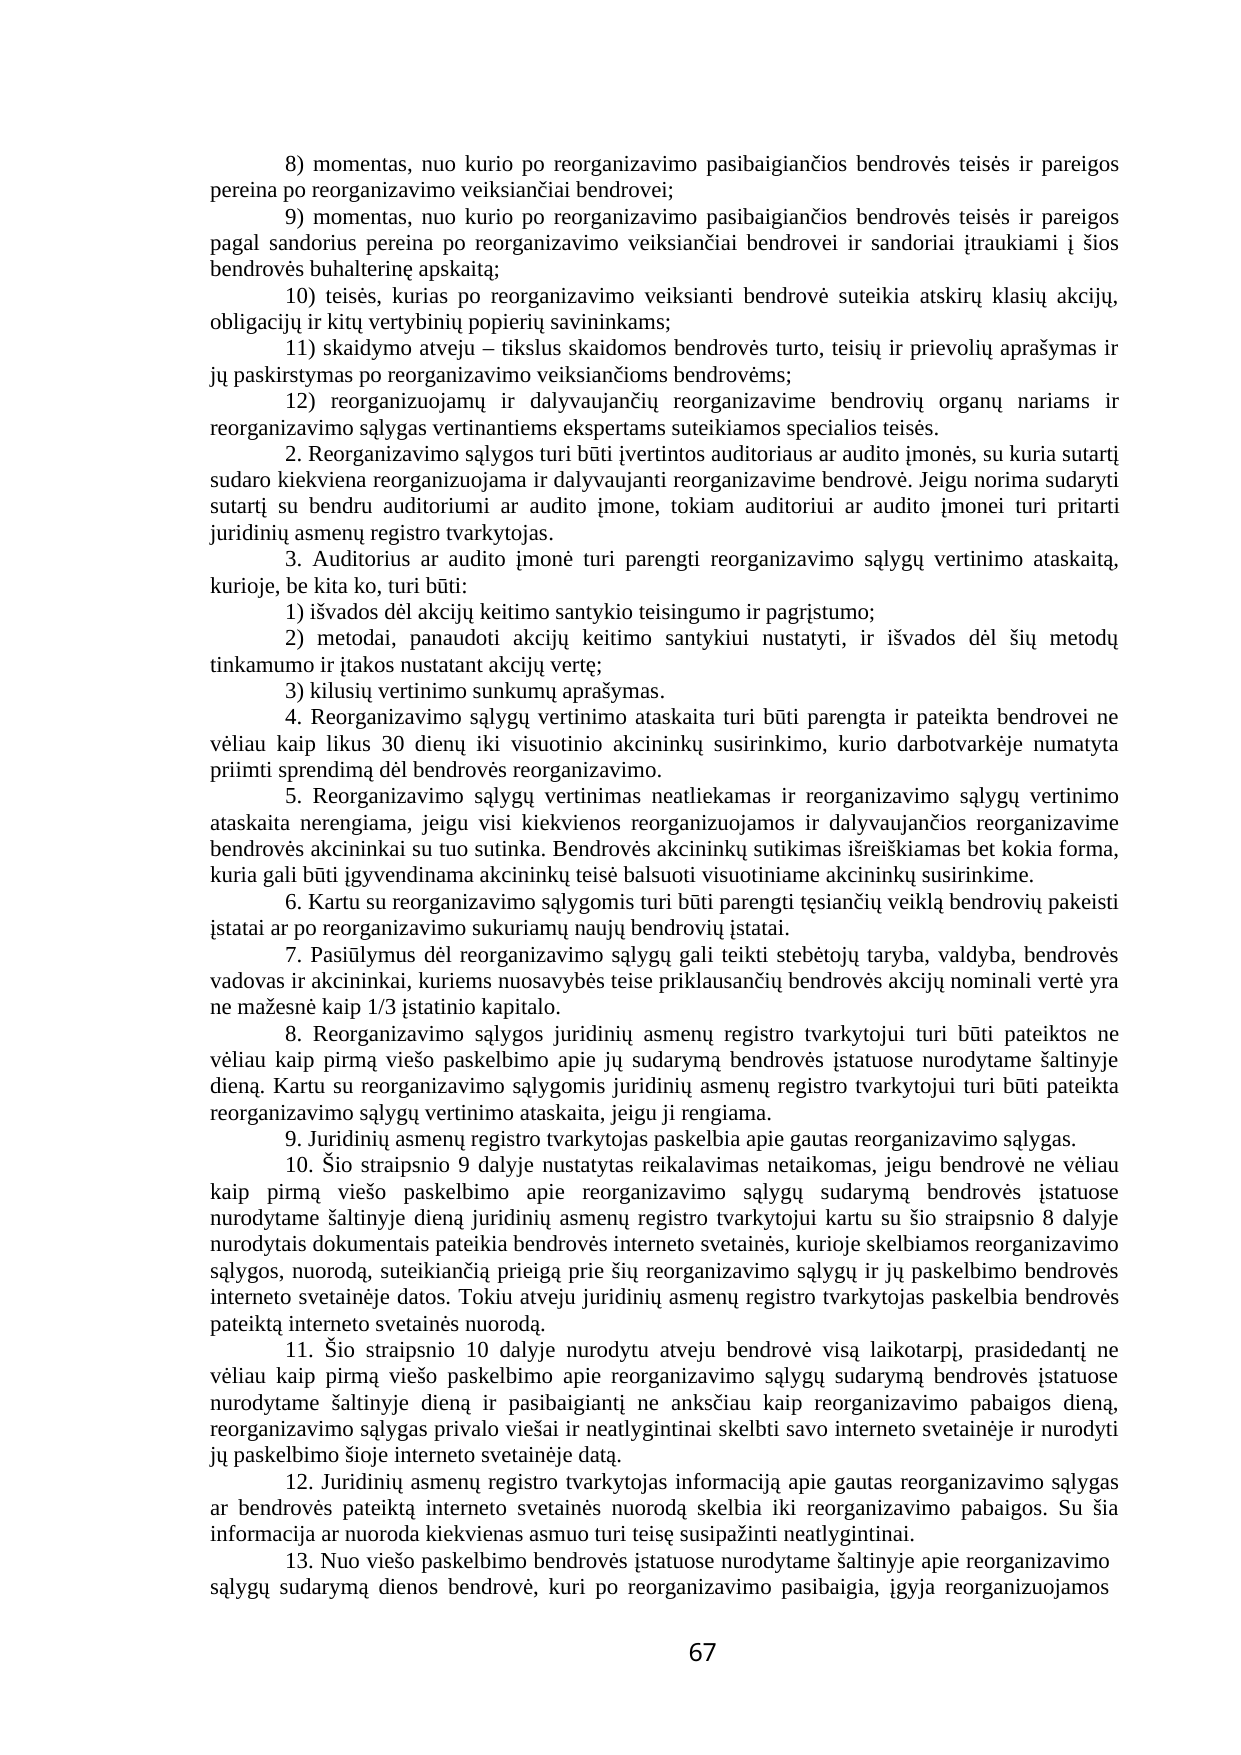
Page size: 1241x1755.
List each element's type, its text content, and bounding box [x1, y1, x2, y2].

text 11. Šio straipsnio 10 dalyje nurodytu atveju bendrovė visą laikotarpį, prasidedantį ne vėliau kaip pirmą viešo paskelbimo apie reorganizavimo sąlygų sudarymą bendrovės įstatuose nurodytame šaltinyje dieną ir pasibaigiantį ne anksčiau kaip reorganizavimo pabaigos dieną, reorganizavimo sąlygas privalo viešai ir neatlygintinai skelbti savo interneto svetainėje ir nurodyti jų paskelbimo šioje interneto svetainėje datą. [210, 1336, 1120, 1468]
text 10. Šio straipsnio 9 dalyje nustatytas reikalavimas netaikomas, jeigu bendrovė ne vėliau kaip pirmą viešo paskelbimo apie reorganizavimo sąlygų sudarymą bendrovės įstatuose nurodytame šaltinyje dieną juridinių asmenų registro tvarkytojui kartu su šio straipsnio 8 dalyje nurodytais dokumentais pateikia bendrovės interneto svetainės, kurioje skelbiamos reorganizavimo sąlygos, nuorodą, suteikiančią prieigą prie šių reorganizavimo sąlygų ir jų paskelbimo bendrovės interneto svetainėje datos. Tokiu atveju juridinių asmenų registro tvarkytojas paskelbia bendrovės pateiktą interneto svetainės nuorodą. [210, 1151, 1120, 1336]
text 12. Juridinių asmenų registro tvarkytojas informaciją apie gautas reorganizavimo sąlygas ar bendrovės pateiktą interneto svetainės nuorodą skelbia iki reorganizavimo pabaigos. Su šia informacija ar nuoroda kiekvienas asmuo turi teisę susipažinti neatlygintinai. [210, 1468, 1120, 1547]
text 8) momentas, nuo kurio po reorganizavimo pasibaigiančios bendrovės teisės ir pareigos pereina po reorganizavimo veiksiančiai bendrovei; [210, 150, 1120, 203]
text 6. Kartu su reorganizavimo sąlygomis turi būti parengti tęsiančių veiklą bendrovių pakeisti įstatai ar po reorganizavimo sukuriamų naujų bendrovių įstatai. [210, 888, 1120, 941]
text 2. Reorganizavimo sąlygos turi būti įvertintos auditoriaus ar audito įmonės, su kuria sutartį sudaro kiekviena reorganizuojama ir dalyvaujanti reorganizavime bendrovė. Jeigu norima sudaryti sutartį su bendru auditoriumi ar audito įmone, tokiam auditoriui ar audito įmonei turi pritarti juridinių asmenų registro tvarkytojas. [210, 440, 1120, 545]
text 13. Nuo viešo paskelbimo bendrovės įstatuose nurodytame šaltinyje apie reorganizavimo sąlygų sudarymą dienos bendrovė, kuri po reorganizavimo pasibaigia, įgyja reorganizuojamos [210, 1547, 1111, 1599]
text 2) metodai, panaudoti akcijų keitimo santykiui nustatyti, ir išvados dėl šių metodų tinkamumo ir įtakos nustatant akcijų vertę; [210, 624, 1120, 677]
text 4. Reorganizavimo sąlygų vertinimo ataskaita turi būti parengta ir pateikta bendrovei ne vėliau kaip likus 30 dienų iki visuotinio akcininkų susirinkimo, kurio darbotvarkėje numatyta priimti sprendimą dėl bendrovės reorganizavimo. [210, 703, 1120, 782]
text 12) reorganizuojamų ir dalyvaujančių reorganizavime bendrovių organų nariams ir reorganizavimo sąlygas vertinantiems ekspertams suteikiamos specialios teisės. [210, 387, 1120, 440]
text 3) kilusių vertinimo sunkumų aprašymas. [210, 677, 1120, 703]
text 9. Juridinių asmenų registro tvarkytojas paskelbia apie gautas reorganizavimo sąlygas. [210, 1125, 1120, 1151]
text 8. Reorganizavimo sąlygos juridinių asmenų registro tvarkytojui turi būti pateiktos ne vėliau kaip pirmą viešo paskelbimo apie jų sudarymą bendrovės įstatuose nurodytame šaltinyje dieną. Kartu su reorganizavimo sąlygomis juridinių asmenų registro tvarkytojui turi būti pateikta reorganizavimo sąlygų vertinimo ataskaita, jeigu ji rengiama. [210, 1020, 1120, 1125]
text 1) išvados dėl akcijų keitimo santykio teisingumo ir pagrįstumo; [210, 598, 1120, 624]
text 11) skaidymo atveju – tikslus skaidomos bendrovės turto, teisių ir prievolių aprašymas ir jų paskirstymas po reorganizavimo veiksiančioms bendrovėms; [210, 334, 1120, 387]
text 3. Auditorius ar audito įmonė turi parengti reorganizavimo sąlygų vertinimo ataskaitą, kurioje, be kita ko, turi būti: [210, 545, 1120, 598]
text 10) teisės, kurias po reorganizavimo veiksianti bendrovė suteikia atskirų klasių akcijų, obligacijų ir kitų vertybinių popierių savininkams; [210, 282, 1120, 334]
text 9) momentas, nuo kurio po reorganizavimo pasibaigiančios bendrovės teisės ir pareigos pagal sandorius pereina po reorganizavimo veiksiančiai bendrovei ir sandoriai įtraukiami į šios bendrovės buhalterinę apskaitą; [210, 203, 1120, 282]
text 5. Reorganizavimo sąlygų vertinimas neatliekamas ir reorganizavimo sąlygų vertinimo ataskaita nerengiama, jeigu visi kiekvienos reorganizuojamos ir dalyvaujančios reorganizavime bendrovės akcininkai su tuo sutinka. Bendrovės akcininkų sutikimas išreiškiamas bet kokia forma, kuria gali būti įgyvendinama akcininkų teisė balsuoti visuotiniame akcininkų susirinkime. [210, 782, 1120, 888]
text 7. Pasiūlymus dėl reorganizavimo sąlygų gali teikti stebėtojų taryba, valdyba, bendrovės vadovas ir akcininkai, kuriems nuosavybės teise priklausančių bendrovės akcijų nominali vertė yra ne mažesnė kaip 1/3 įstatinio kapitalo. [210, 941, 1120, 1020]
